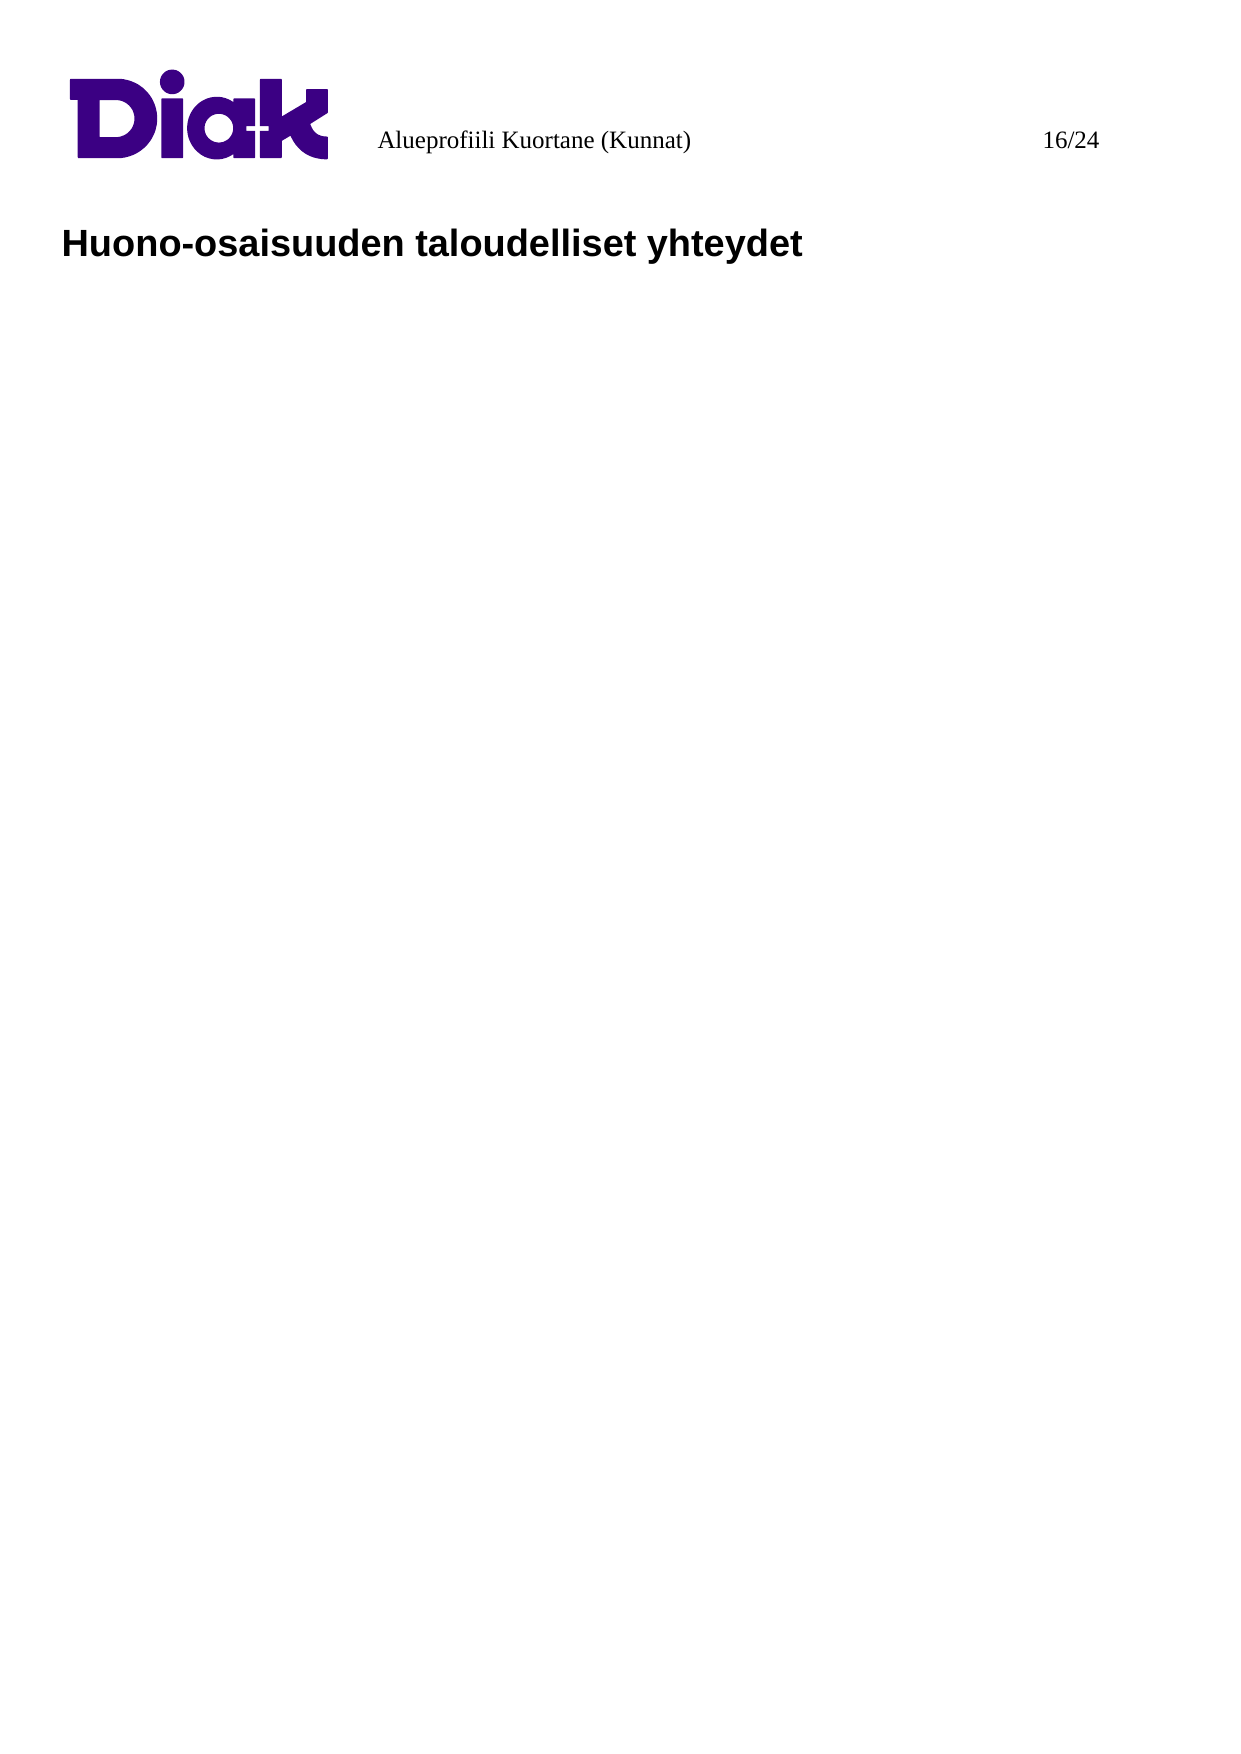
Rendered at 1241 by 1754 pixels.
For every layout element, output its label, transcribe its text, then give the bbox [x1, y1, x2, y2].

subtitle Huono-osaisuuden taloudelliset yhteydet [61, 221, 1179, 265]
